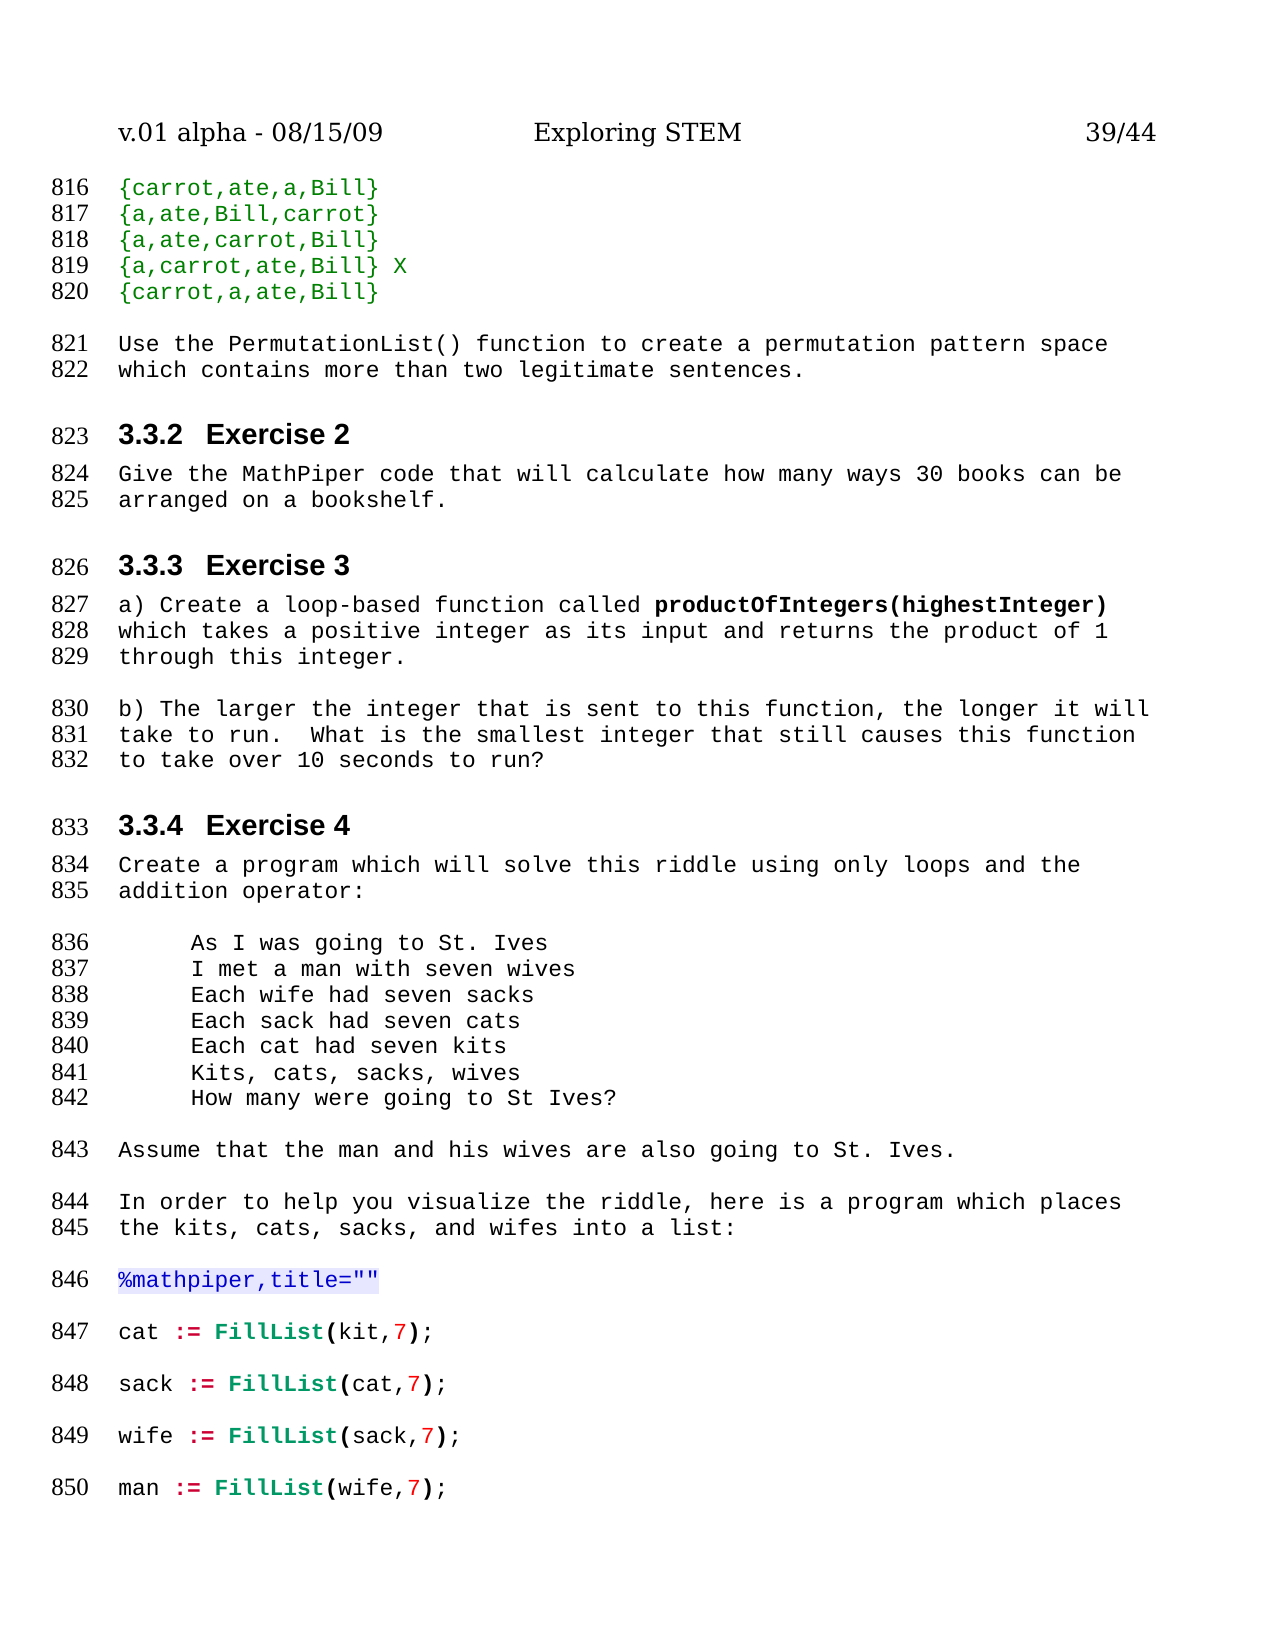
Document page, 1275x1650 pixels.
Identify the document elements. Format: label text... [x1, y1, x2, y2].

text {carrot,ate,a,Bill} [118, 177, 1157, 203]
subtitle Exercise 4 [118, 808, 1157, 841]
text In order to help you visualize the riddle, here is a program which places the kits, cats, sacks, and wifes into a list: [118, 1191, 1157, 1242]
text How many were going to St Ives? [191, 1087, 1157, 1113]
text As I was going to St. Ives [191, 931, 1157, 957]
text Each wife had seven sacks [191, 983, 1157, 1009]
text a) Create a loop-based function called productOfIntegers(highestInteger) which takes a positive integer as its input and returns the product of 1 through this integer. [118, 593, 1157, 671]
text I met a man with seven wives [191, 957, 1157, 983]
text wife := FillList(sack,7); [118, 1424, 1157, 1450]
text b) The larger the integer that is sent to this function, the longer it will take to run. What is the smallest integer that still causes this function to take over 10 seconds to run? [118, 697, 1157, 775]
text Create a program which will solve this riddle using only loops and the addition operator: [118, 853, 1157, 905]
text Kits, cats, sacks, wives [191, 1061, 1157, 1087]
text {a,ate,carrot,Bill} [118, 229, 1157, 254]
text sack := FillList(cat,7); [118, 1372, 1157, 1398]
text Use the PermutationList() function to create a permutation pattern space which contains more than two legitimate sentences. [118, 332, 1157, 384]
subtitle Exercise 2 [118, 417, 1157, 451]
text man := FillList(wife,7); [118, 1476, 1157, 1502]
text Assume that the man and his wives are also going to St. Ives. [118, 1139, 1157, 1164]
text Each sack had seven cats [191, 1009, 1157, 1035]
text Each cat had seven kits [191, 1035, 1157, 1061]
text Give the MathPiper code that will calculate how many ways 30 books can be arranged on a bookshelf. [118, 463, 1157, 515]
text {a,carrot,ate,Bill} X [118, 254, 1157, 281]
text {carrot,a,ate,Bill} [118, 281, 1157, 306]
subtitle Exercise 3 [118, 548, 1157, 581]
text %mathpiper,title="" [118, 1268, 1157, 1294]
text {a,ate,Bill,carrot} [118, 203, 1157, 229]
text cat := FillList(kit,7); [118, 1320, 1157, 1346]
